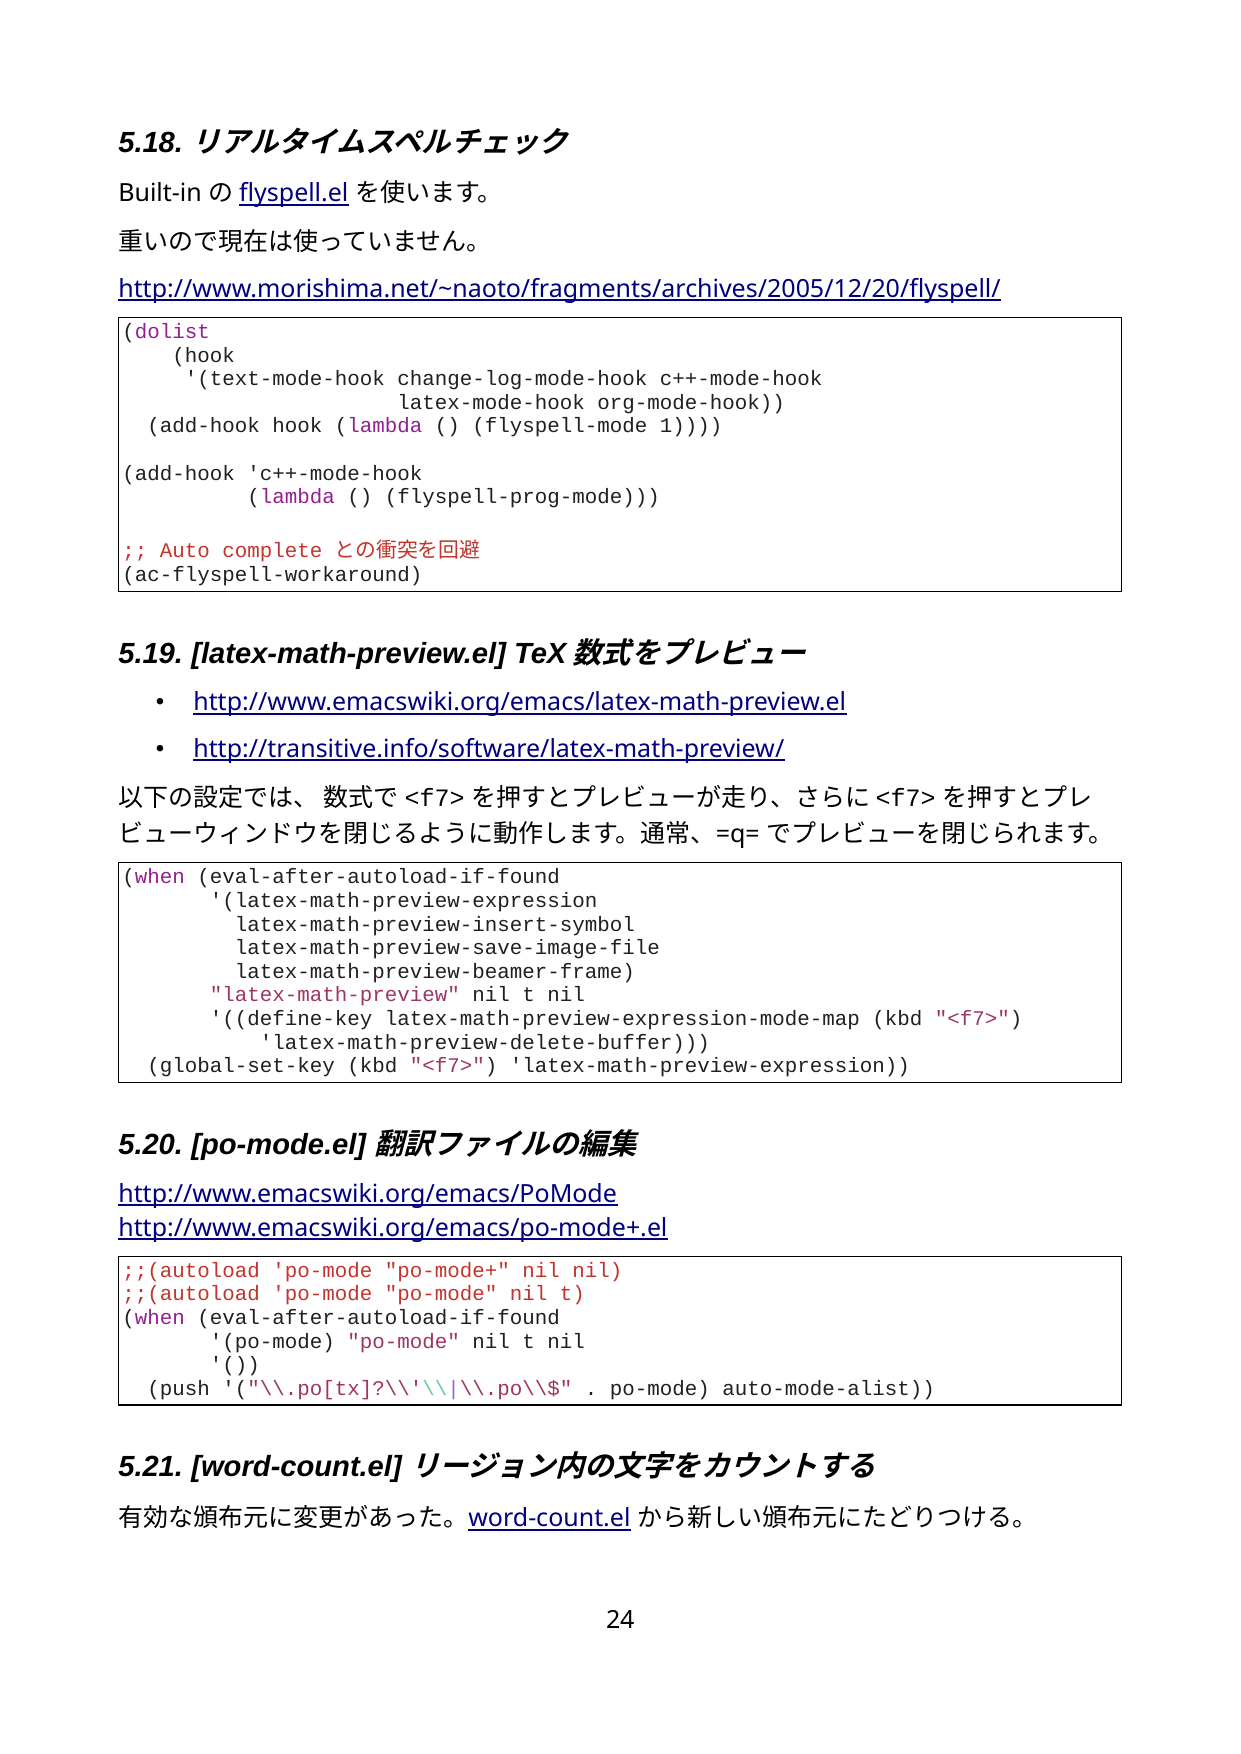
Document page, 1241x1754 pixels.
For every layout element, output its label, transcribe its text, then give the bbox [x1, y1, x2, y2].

text (when (eval-after-autoload-if-found [119, 863, 1121, 886]
text Built-in の flyspell.el を使います。 [118, 173, 1122, 209]
subtitle リアルタイムスペルチェック [118, 118, 1122, 160]
text 有効な頒布元に変更があった。word-count.el から新しい頒布元にたどりつける。 [118, 1498, 1122, 1534]
text ;; Auto complete との衝突を回避 [119, 530, 1121, 560]
text '((define-key latex-math-preview-expression-mode-map (kbd "<f7>") [119, 1004, 1121, 1028]
text '(po-mode) "po-mode" nil t nil [119, 1327, 1121, 1350]
text 'latex-math-preview-delete-buffer))) [119, 1028, 1121, 1051]
text http://www.morishima.net/~naoto/fragments/archives/2005/12/20/flyspell/ [118, 270, 1122, 304]
text (push '("\\.po[tx]?\\'\\|\\.po\\$" . po-mode) auto-mode-alist)) [119, 1374, 1121, 1404]
text latex-math-preview-insert-symbol [119, 909, 1121, 933]
text ;;(autoload 'po-mode "po-mode" nil t) [119, 1279, 1121, 1303]
text '(latex-math-preview-expression [119, 886, 1121, 909]
subtitle [latex-math-preview.el] TeX数式をプレビュー [118, 629, 1122, 671]
text "latex-math-preview" nil t nil [119, 981, 1121, 1004]
list http://www.emacswiki.org/emacs/latex-math-preview.el [156, 684, 1122, 718]
text (when (eval-after-autoload-if-found [119, 1303, 1121, 1327]
text (add-hook 'c++-mode-hook [119, 459, 1121, 482]
text (hook [119, 341, 1121, 364]
text http://www.emacswiki.org/emacs/PoMode http://www.emacswiki.org/emacs/po-mode+.el [118, 1175, 1122, 1243]
text '()) [119, 1350, 1121, 1374]
text (lambda () (flyspell-prog-mode))) [119, 482, 1121, 506]
text '(text-mode-hook change-log-mode-hook c++-mode-hook [119, 364, 1121, 388]
text (dolist [119, 318, 1121, 341]
text (ac-flyspell-workaround) [119, 560, 1121, 591]
subtitle [word-count.el] リージョン内の文字をカウントする [118, 1443, 1122, 1485]
text latex-math-preview-save-image-file [119, 933, 1121, 957]
subtitle [po-mode.el] 翻訳ファイルの編集 [118, 1120, 1122, 1163]
text 以下の設定では、 数式で <f7> を押すとプレビューが走り、さらに <f7> を押すとプレビューウィンドウを閉じるように動作します。通常、=q= でプレビューを閉じられます。 [118, 777, 1122, 850]
list http://transitive.info/software/latex-math-preview/ [156, 731, 1122, 764]
text 重いので現在は使っていません。 [118, 222, 1122, 258]
text latex-mode-hook org-mode-hook)) [119, 388, 1121, 412]
text (global-set-key (kbd "<f7>") 'latex-math-preview-expression)) [119, 1051, 1121, 1082]
text latex-math-preview-beamer-frame) [119, 957, 1121, 981]
text (add-hook hook (lambda () (flyspell-mode 1)))) [119, 412, 1121, 435]
text ;;(autoload 'po-mode "po-mode+" nil nil) [119, 1257, 1121, 1279]
